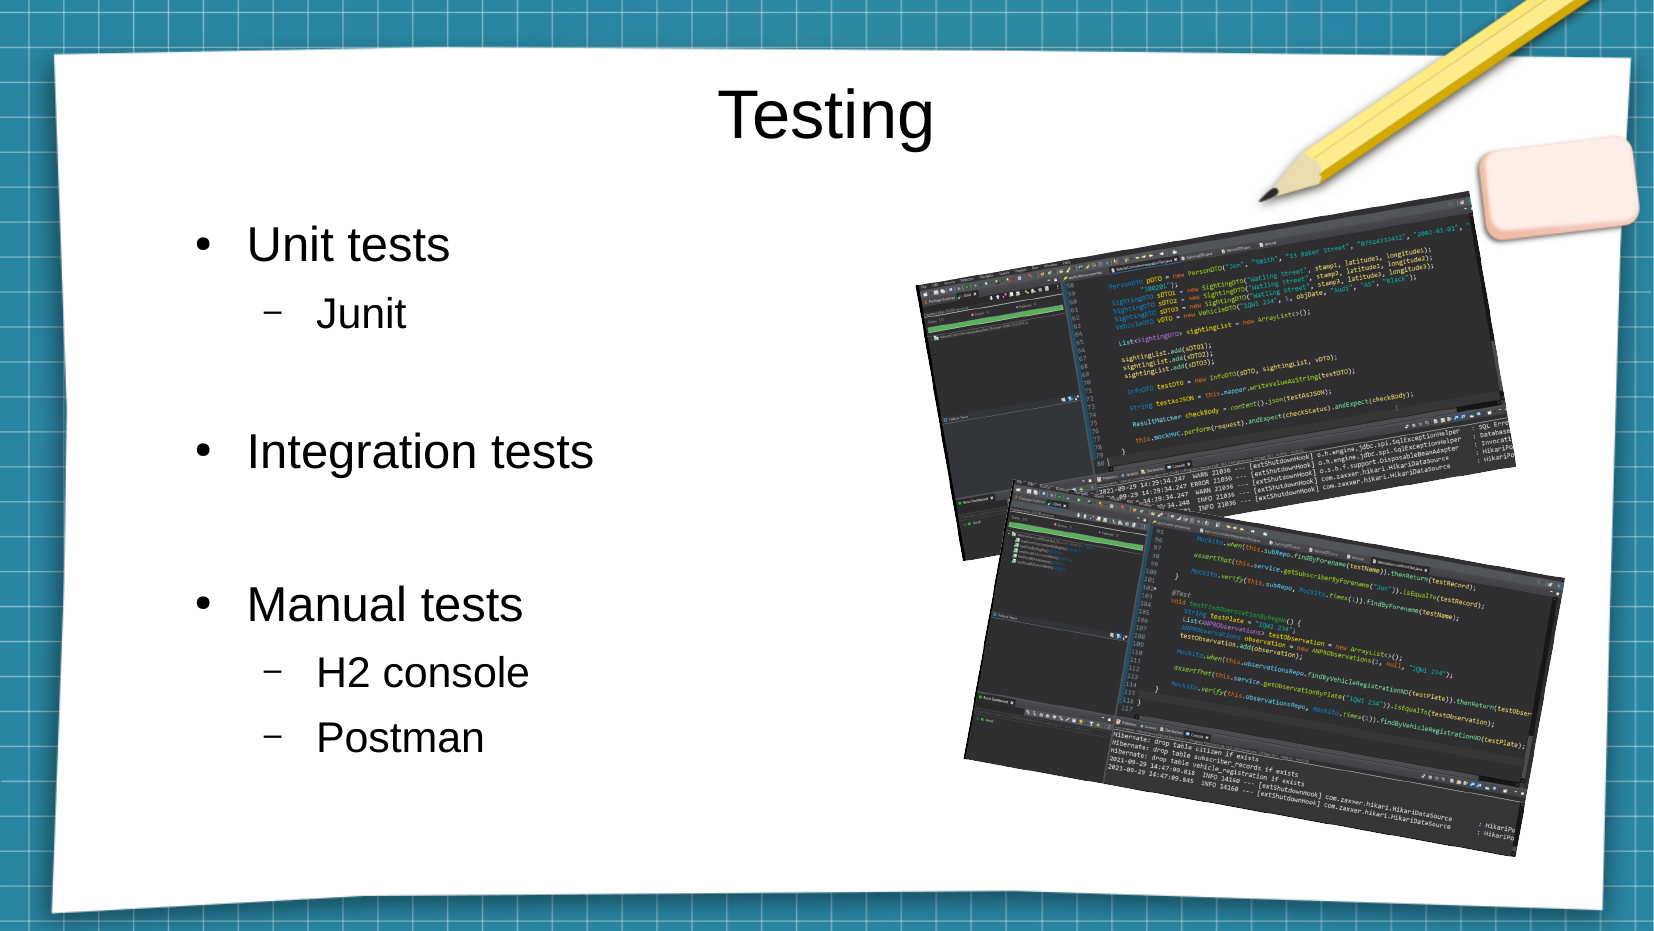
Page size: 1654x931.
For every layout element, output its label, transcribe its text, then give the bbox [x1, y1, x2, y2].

title Testing [82, 37, 1571, 193]
picture [0, 0, 1654, 931]
list Unit tests Junit Integration tests Manual tests H2 console Postman [177, 217, 798, 768]
